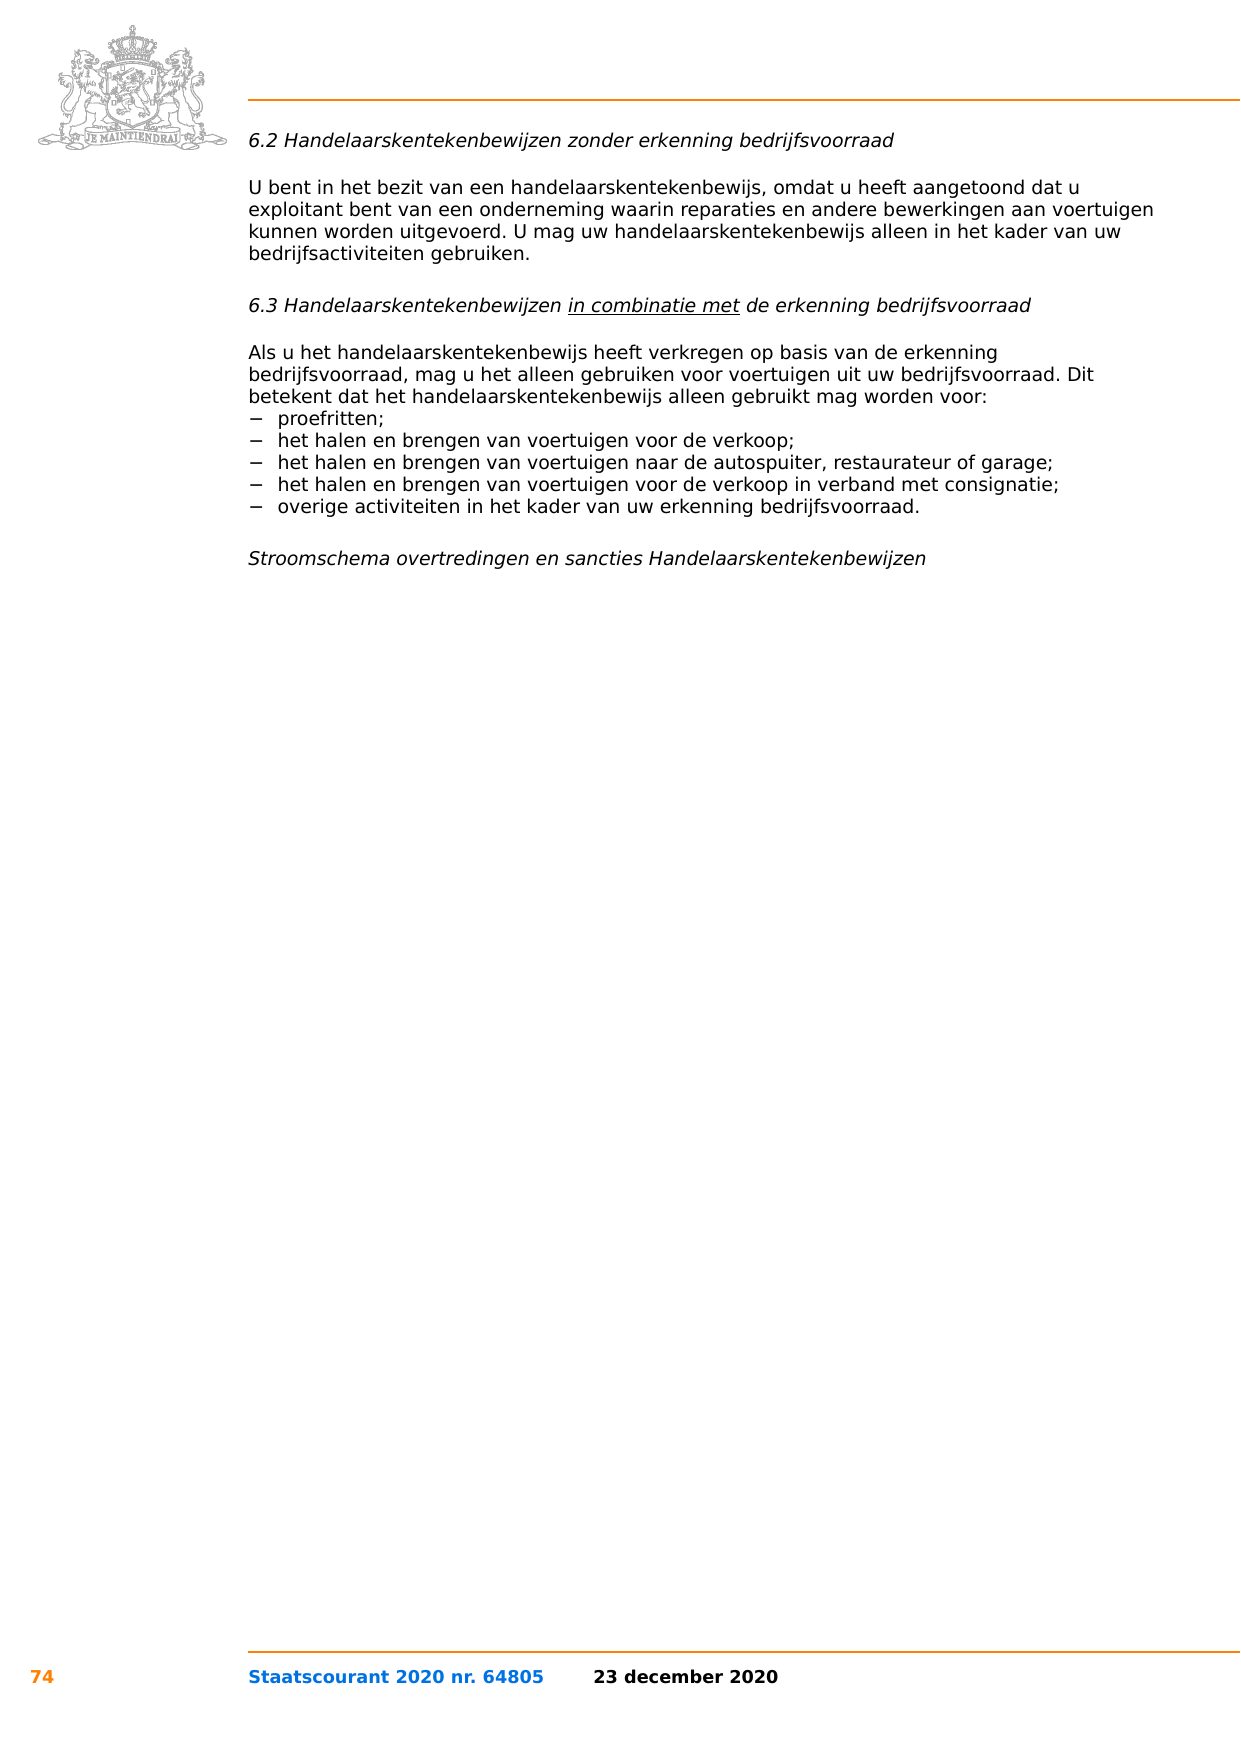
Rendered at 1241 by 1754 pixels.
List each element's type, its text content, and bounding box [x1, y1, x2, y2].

text − het halen en brengen van voertuigen naar de autospuiter, restaurateur of garage; [248, 452, 1163, 474]
text − proefritten; [248, 408, 1163, 430]
text − het halen en brengen van voertuigen voor de verkoop; [248, 430, 1163, 452]
subtitle 6.2 Handelaarskentekenbewijzen zonder erkenning bedrijfsvoorraad [248, 130, 1163, 152]
text − het halen en brengen van voertuigen voor de verkoop in verband met consignatie; [248, 474, 1163, 496]
subtitle Stroomschema overtredingen en sancties Handelaarskentekenbewijzen [248, 548, 1163, 569]
text Als u het handelaarskentekenbewijs heeft verkregen op basis van de erkenning bedrijfsvoorraad, mag u het alleen gebruiken voor voertuigen uit uw bedrijfsvoorraad. Dit betekent dat het handelaarskentekenbewijs alleen gebruikt mag worden voor: [248, 342, 1163, 408]
text U bent in het bezit van een handelaarskentekenbewijs, omdat u heeft aangetoond dat u exploitant bent van een onderneming waarin reparaties en andere bewerkingen aan voertuigen kunnen worden uitgevoerd. U mag uw handelaarskentekenbewijs alleen in het kader van uw bedrijfsactiviteiten gebruiken. [248, 177, 1163, 265]
text − overige activiteiten in het kader van uw erkenning bedrijfsvoorraad. [248, 496, 1163, 518]
subtitle 6.3 Handelaarskentekenbewijzen in combinatie met de erkenning bedrijfsvoorraad [248, 295, 1163, 317]
picture [38, 25, 227, 150]
